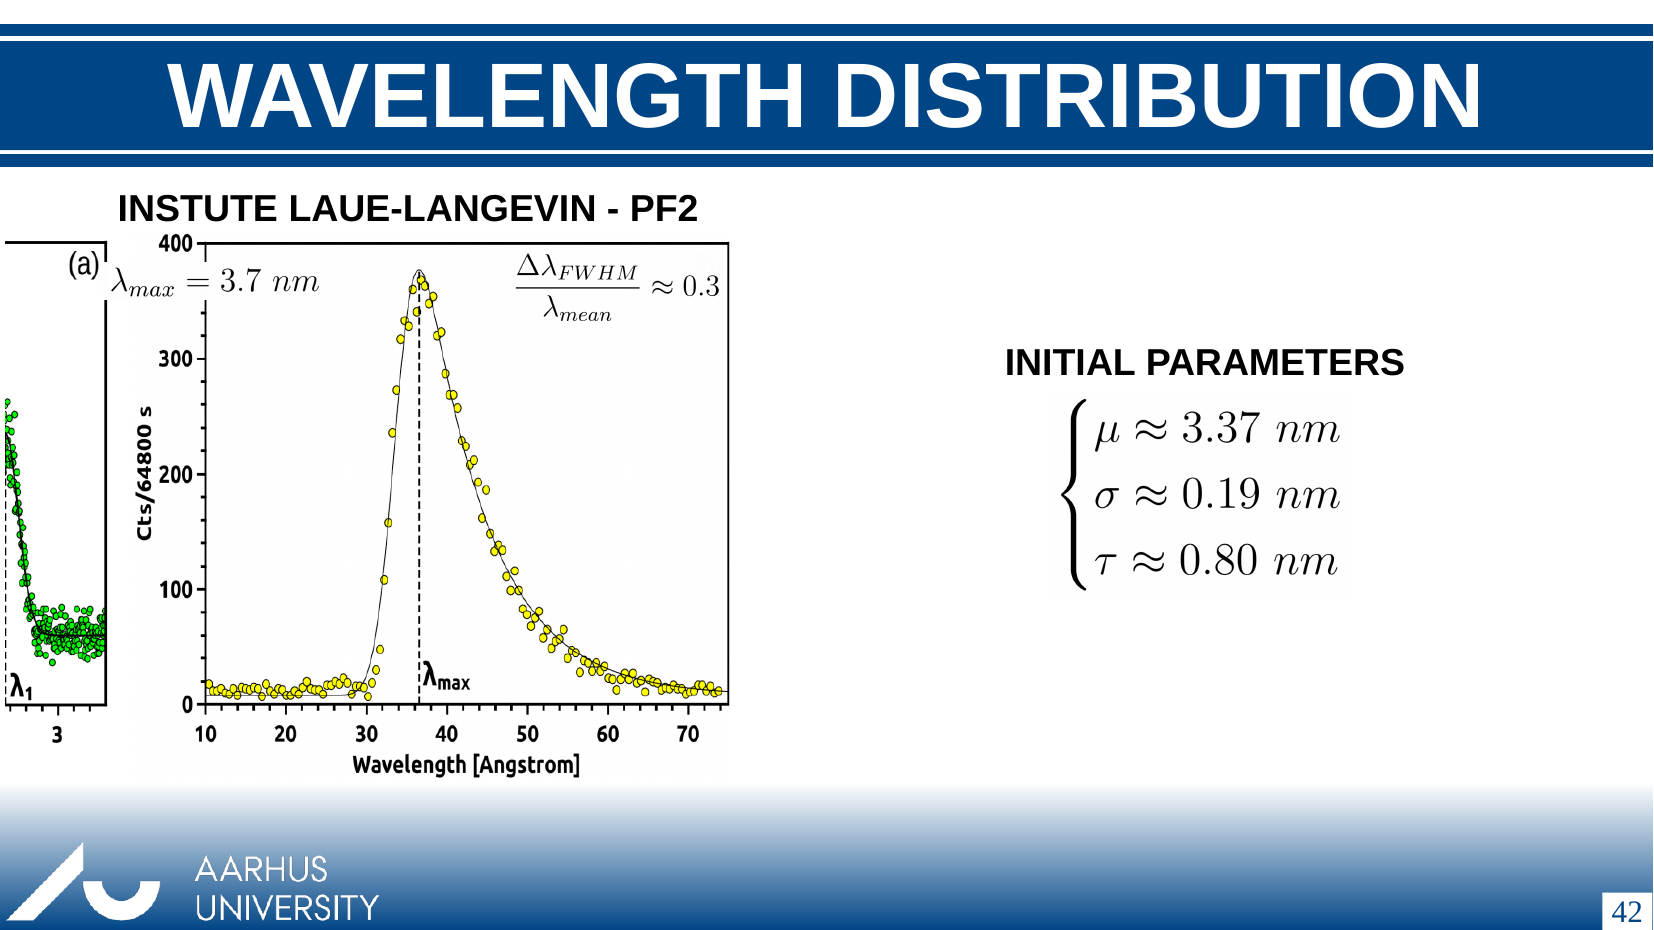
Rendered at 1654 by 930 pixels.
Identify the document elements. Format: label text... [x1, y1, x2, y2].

text_box INITIAL PARAMETERS [990, 334, 1421, 391]
picture [5, 233, 730, 780]
picture [1050, 391, 1351, 597]
title WAVELENGTH DISTRIBUTION [0, 41, 1653, 151]
text_box INSTUTE LAUE-LANGEVIN - PF2 [102, 180, 715, 237]
picture [5, 841, 414, 928]
